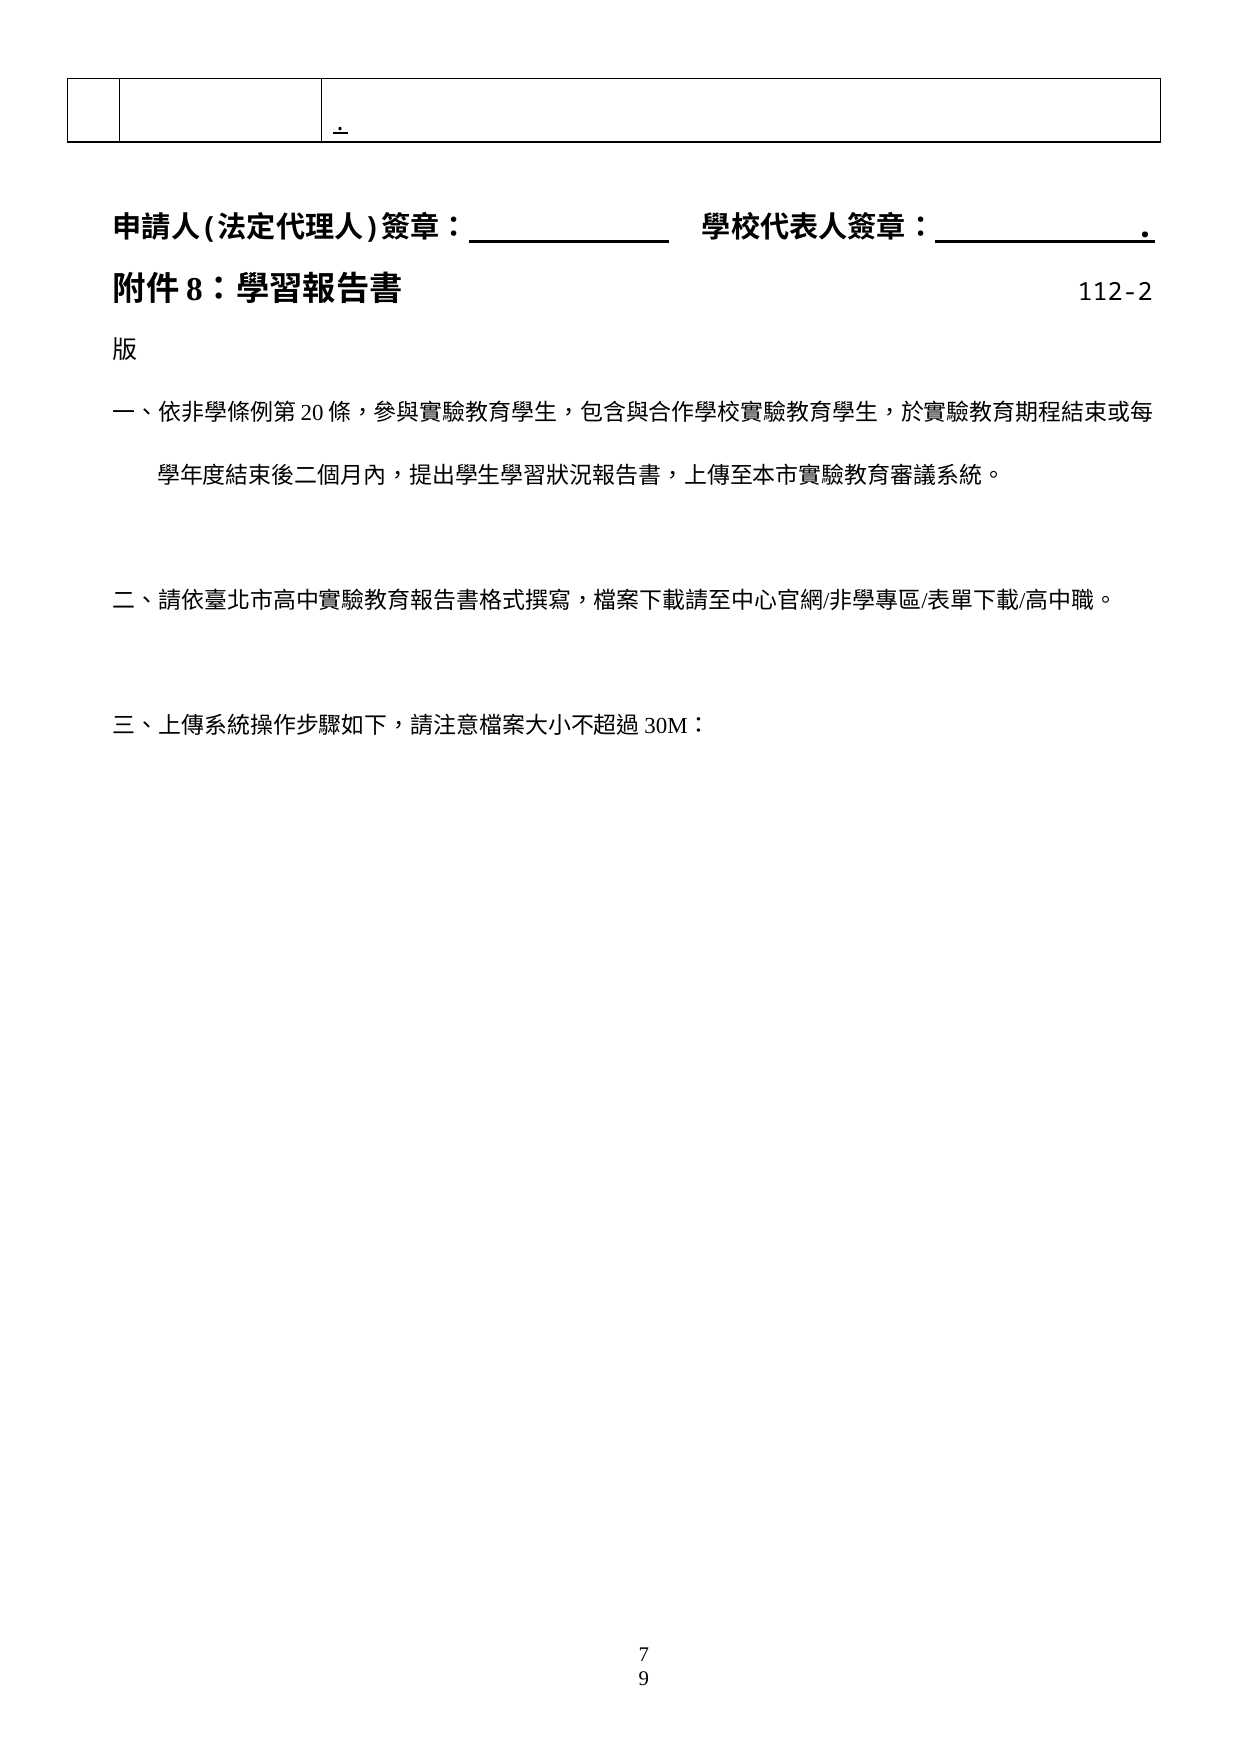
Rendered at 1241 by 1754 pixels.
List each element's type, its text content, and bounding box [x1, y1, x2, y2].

text 三、上傳系統操作步驟如下，請注意檔案大小不超過30M： [112, 681, 1167, 744]
table_cell [120, 79, 321, 141]
table_cell [68, 79, 119, 141]
text 附件8：學習報告書 112-2版 [112, 244, 1167, 369]
text 一、依非學條例第20條，參與實驗教育學生，包含與合作學校實驗教育學生，於實驗教育期程結束或每學年度結束後二個月內，提出學生學習狀況報告書，上傳至本市實驗教育審議系統。 [112, 369, 1167, 494]
text 二、請依臺北市高中實驗教育報告書格式撰寫，檔案下載請至中心官網/非學專區/表單下載/高中職。 [112, 556, 1167, 619]
text 申請人(法定代理人)簽章： 學校代表人簽章： . [112, 181, 1167, 244]
table_cell . [322, 79, 1160, 141]
